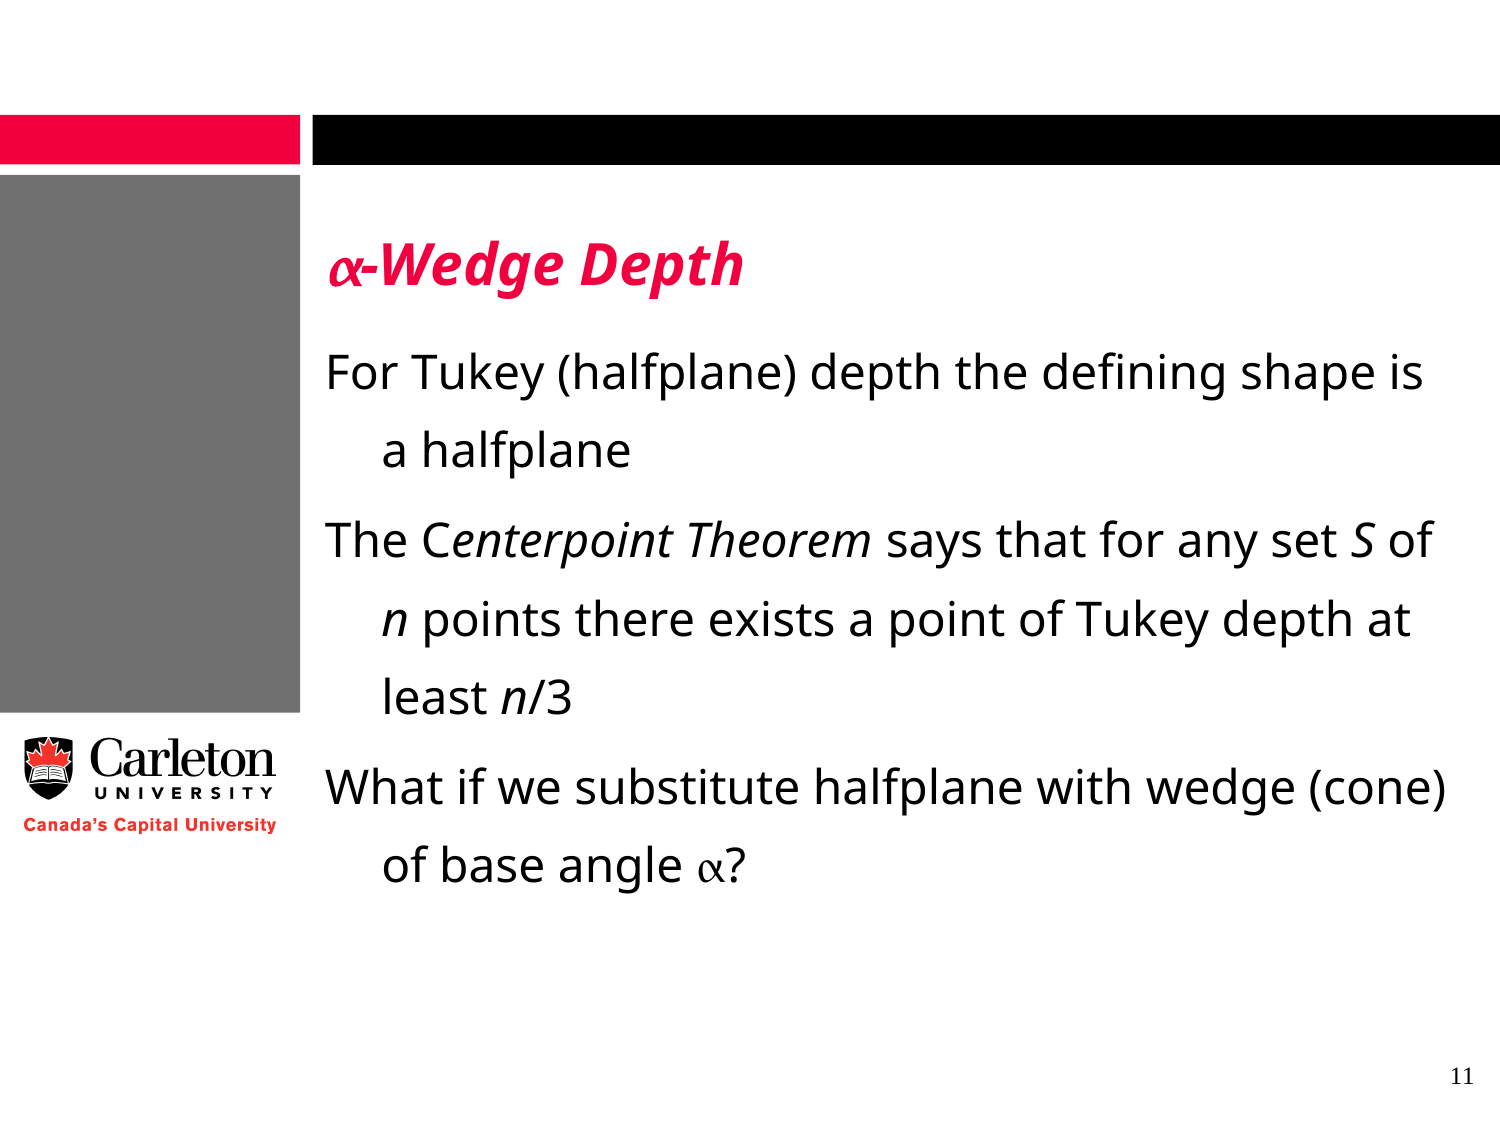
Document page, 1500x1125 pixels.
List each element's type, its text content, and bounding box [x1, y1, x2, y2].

list For Tukey (halfplane) depth the defining shape is a halfplane The Centerpoint Theorem says that for any set S of n points there exists a point of Tukey depth at least n/3 What if we substitute halfplane with wedge (cone) of base angle ? [324, 324, 1450, 1051]
title -Wedge Depth [324, 187, 1450, 324]
picture [24, 737, 276, 834]
